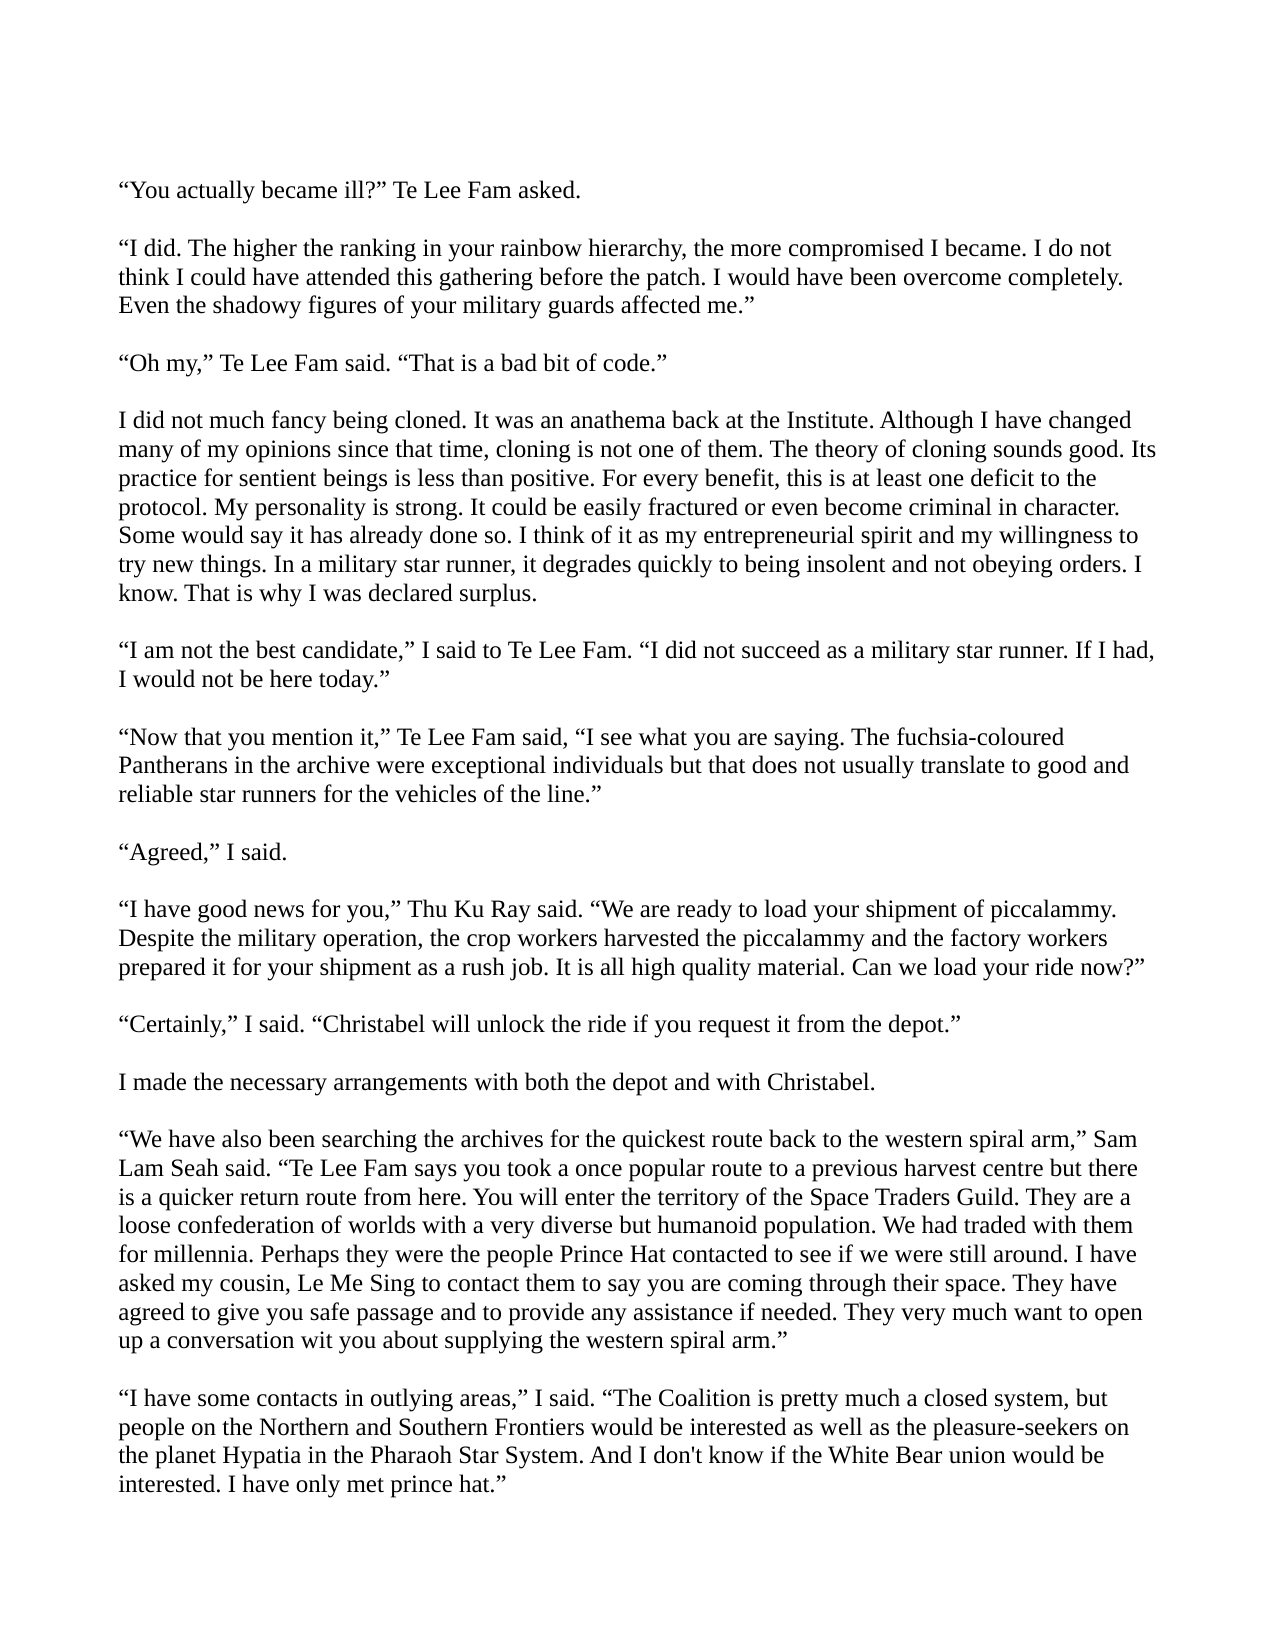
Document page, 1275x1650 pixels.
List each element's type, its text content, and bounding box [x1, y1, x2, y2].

text “I have some contacts in outlying areas,” I said. “The Coalition is pretty much a closed system, but people on the Northern and Southern Frontiers would be interested as well as the pleasure-seekers on the planet Hypatia in the Pharaoh Star System. And I don't know if the White Bear union would be interested. I have only met prince hat.” [118, 1383, 1157, 1498]
text “Agreed,” I said. [118, 837, 1157, 866]
text “I am not the best candidate,” I said to Te Lee Fam. “I did not succeed as a military star runner. If I had, I would not be here today.” [118, 636, 1157, 693]
text “Now that you mention it,” Te Lee Fam said, “I see what you are saying. The fuchsia-coloured Pantherans in the archive were exceptional individuals but that does not usually translate to good and reliable star runners for the vehicles of the line.” [118, 722, 1157, 808]
text I did not much fancy being cloned. It was an anathema back at the Institute. Although I have changed many of my opinions since that time, cloning is not one of them. The theory of cloning sounds good. Its practice for sentient beings is less than positive. For every benefit, this is at least one deficit to the protocol. My personality is strong. It could be easily fractured or even become criminal in character. Some would say it has already done so. I think of it as my entrepreneurial spirit and my willingness to try new things. In a military star runner, it degrades quickly to being insolent and not obeying orders. I know. That is why I was declared surplus. [118, 406, 1157, 607]
text I made the necessary arrangements with both the depot and with Christabel. [118, 1067, 1157, 1096]
text “You actually became ill?” Te Lee Fam asked. [118, 176, 1157, 204]
text “I did. The higher the ranking in your rainbow hierarchy, the more compromised I became. I do not think I could have attended this gathering before the patch. I would have been overcome completely. Even the shadowy figures of your military guards affected me.” [118, 233, 1157, 319]
text “We have also been searching the archives for the quickest route back to the western spiral arm,” Sam Lam Seah said. “Te Lee Fam says you took a once popular route to a previous harvest centre but there is a quicker return route from here. You will enter the territory of the Space Traders Guild. They are a loose confederation of worlds with a very diverse but humanoid population. We had traded with them for millennia. Perhaps they were the people Prince Hat contacted to see if we were still around. I have asked my cousin, Le Me Sing to contact them to say you are coming through their space. They have agreed to give you safe passage and to provide any assistance if needed. They very much want to open up a conversation wit you about supplying the western spiral arm.” [118, 1124, 1157, 1354]
text “Oh my,” Te Lee Fam said. “That is a bad bit of code.” [118, 348, 1157, 377]
text “Certainly,” I said. “Christabel will unlock the ride if you request it from the depot.” [118, 1009, 1157, 1038]
text “I have good news for you,” Thu Ku Ray said. “We are ready to load your shipment of piccalammy. Despite the military operation, the crop workers harvested the piccalammy and the factory workers prepared it for your shipment as a rush job. It is all high quality material. Can we load your ride now?” [118, 894, 1157, 981]
